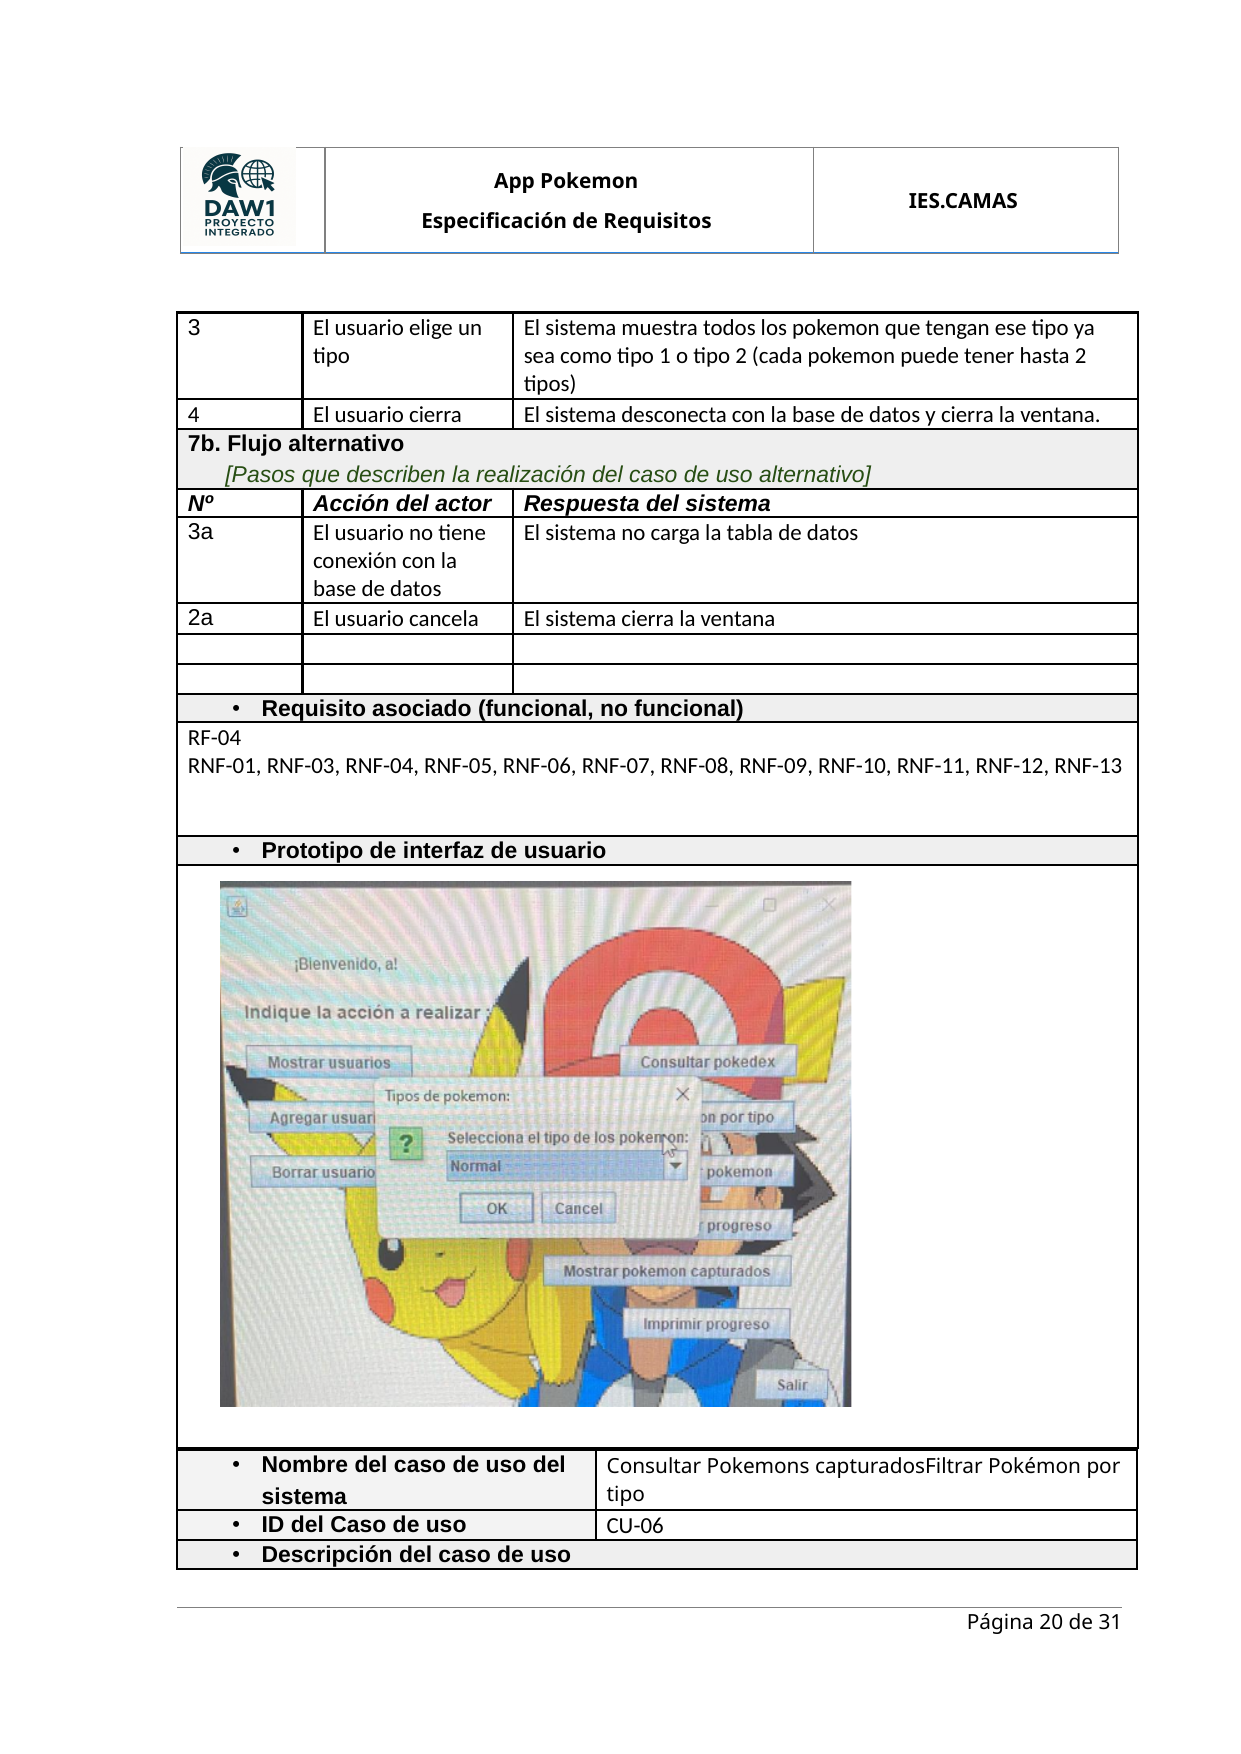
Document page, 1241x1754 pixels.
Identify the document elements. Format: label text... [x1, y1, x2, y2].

table_cell 2a [178, 604, 301, 632]
table_cell El usuario no tiene conexión con la base de datos [304, 518, 512, 602]
table_cell 3a [178, 518, 301, 602]
table_cell [178, 635, 301, 662]
table_cell [514, 635, 1137, 662]
table_cell [304, 665, 512, 693]
picture [183, 147, 296, 246]
table_cell El sistema muestra todos los pokemon que tengan ese tipo ya sea como tipo 1 o tipo 2 (cada pokemon puede tener hasta 2 tipos) [514, 314, 1137, 398]
table_cell Respuesta del sistema [514, 490, 1137, 516]
table_cell El usuario cancela [304, 604, 512, 632]
table_cell Nº [178, 490, 301, 516]
table_cell Prototipo de interfaz de usuario [178, 837, 1137, 864]
table_cell [514, 665, 1137, 693]
table_cell [178, 866, 1137, 1447]
table_cell Acción del actor [304, 490, 512, 516]
table_cell 3 [178, 314, 301, 398]
table_cell Requisito asociado (funcional, no funcional) [178, 695, 1137, 721]
table_cell Descripción del caso de uso [178, 1541, 1136, 1568]
table_cell [304, 635, 512, 662]
table_cell El usuario cierra [304, 400, 512, 428]
table_cell 4 [178, 400, 301, 428]
picture [220, 881, 852, 1407]
table_header Consultar Pokemons capturadosFiltrar Pokémon por tipo [597, 1451, 1136, 1509]
table_cell ID del Caso de uso [178, 1511, 595, 1539]
table_cell RF-04 RNF-01, RNF-03, RNF-04, RNF-05, RNF-06, RNF-07, RNF-08, RNF-09, RNF-10, RNF-11, RNF-12, RNF-13 [178, 723, 1137, 835]
table_cell CU-06 [597, 1511, 1136, 1539]
table_cell El usuario elige un tipo [304, 314, 512, 398]
table_cell El sistema no carga la tabla de datos [514, 518, 1137, 602]
table_cell El sistema cierra la ventana [514, 604, 1137, 632]
table_header Nombre del caso de uso del sistema [178, 1451, 595, 1509]
table_cell [178, 665, 301, 693]
table_cell El sistema desconecta con la base de datos y cierra la ventana. [514, 400, 1137, 428]
table_cell 7b. Flujo alternativo [Pasos que describen la realización del caso de uso alternativo] [178, 430, 1137, 488]
